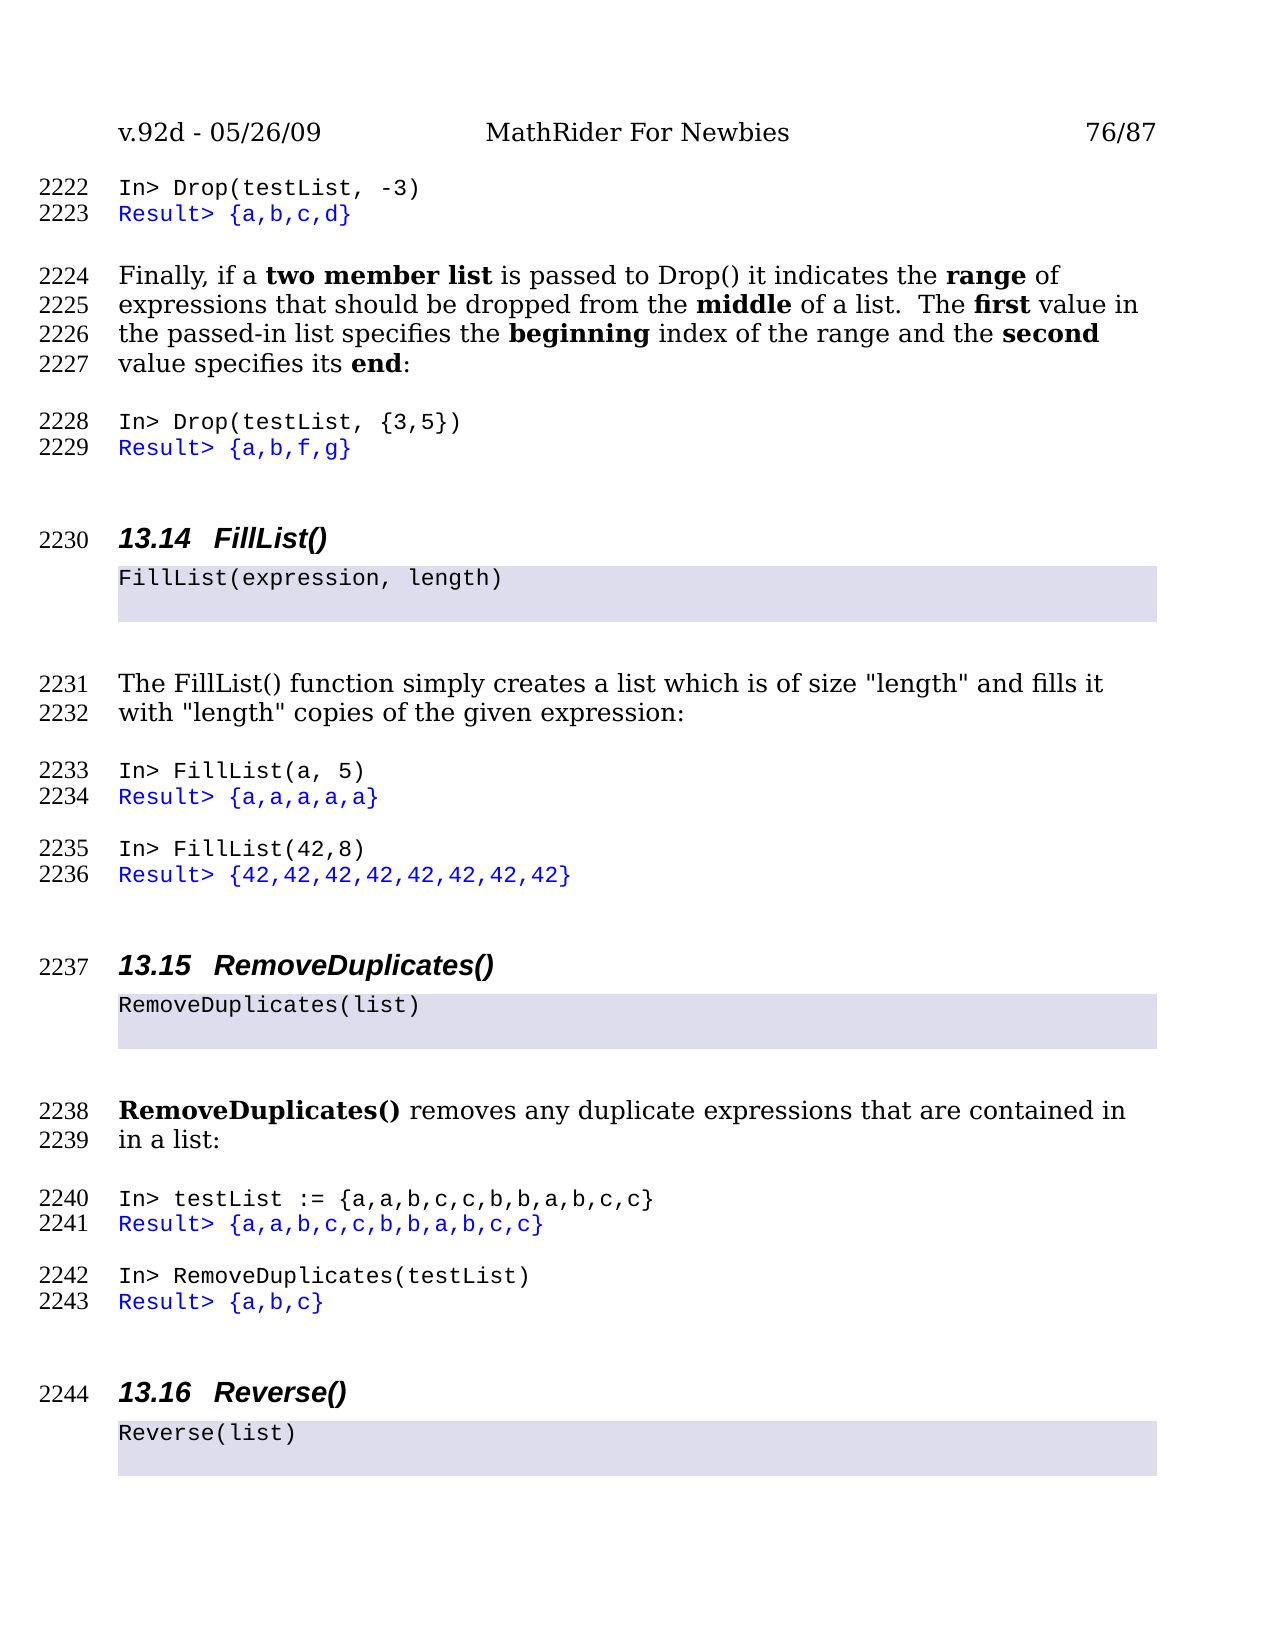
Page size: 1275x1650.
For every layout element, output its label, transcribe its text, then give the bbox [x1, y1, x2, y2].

subtitle RemoveDuplicates() [118, 948, 1157, 982]
text In> FillList(a, 5) [118, 759, 1157, 785]
text In> Drop(testList, -3) [118, 177, 1157, 203]
text RemoveDuplicates() removes any duplicate expressions that are contained in in a list: [118, 1096, 1157, 1155]
text In> Drop(testList, {3,5}) [118, 410, 1157, 436]
text In> FillList(42,8) [118, 837, 1157, 863]
text The FillList() function simply creates a list which is of size "length" and fills it with "length" copies of the given expression: [118, 669, 1157, 727]
text Result> {a,a,a,a,a} [118, 785, 1157, 811]
text Finally, if a two member list is passed to Drop() it indicates the range of expressions that should be dropped from the middle of a list. The first value in the passed-in list specifies the beginning index of the range and the second value specifies its end: [118, 261, 1157, 378]
text Result> {a,b,c} [118, 1291, 1157, 1317]
subtitle FillList() [118, 521, 1157, 554]
table_header FillList(expression, length) [118, 566, 1157, 622]
text In> RemoveDuplicates(testList) [118, 1265, 1157, 1291]
subtitle Reverse() [118, 1376, 1157, 1409]
table_header Reverse(list) [118, 1421, 1157, 1476]
table_header RemoveDuplicates(list) [118, 994, 1157, 1049]
text In> testList := {a,a,b,c,c,b,b,a,b,c,c} [118, 1187, 1157, 1213]
text Result> {a,b,c,d} [118, 203, 1157, 229]
text Result> {42,42,42,42,42,42,42,42} [118, 863, 1157, 889]
text Result> {a,b,f,g} [118, 436, 1157, 462]
text Result> {a,a,b,c,c,b,b,a,b,c,c} [118, 1213, 1157, 1239]
